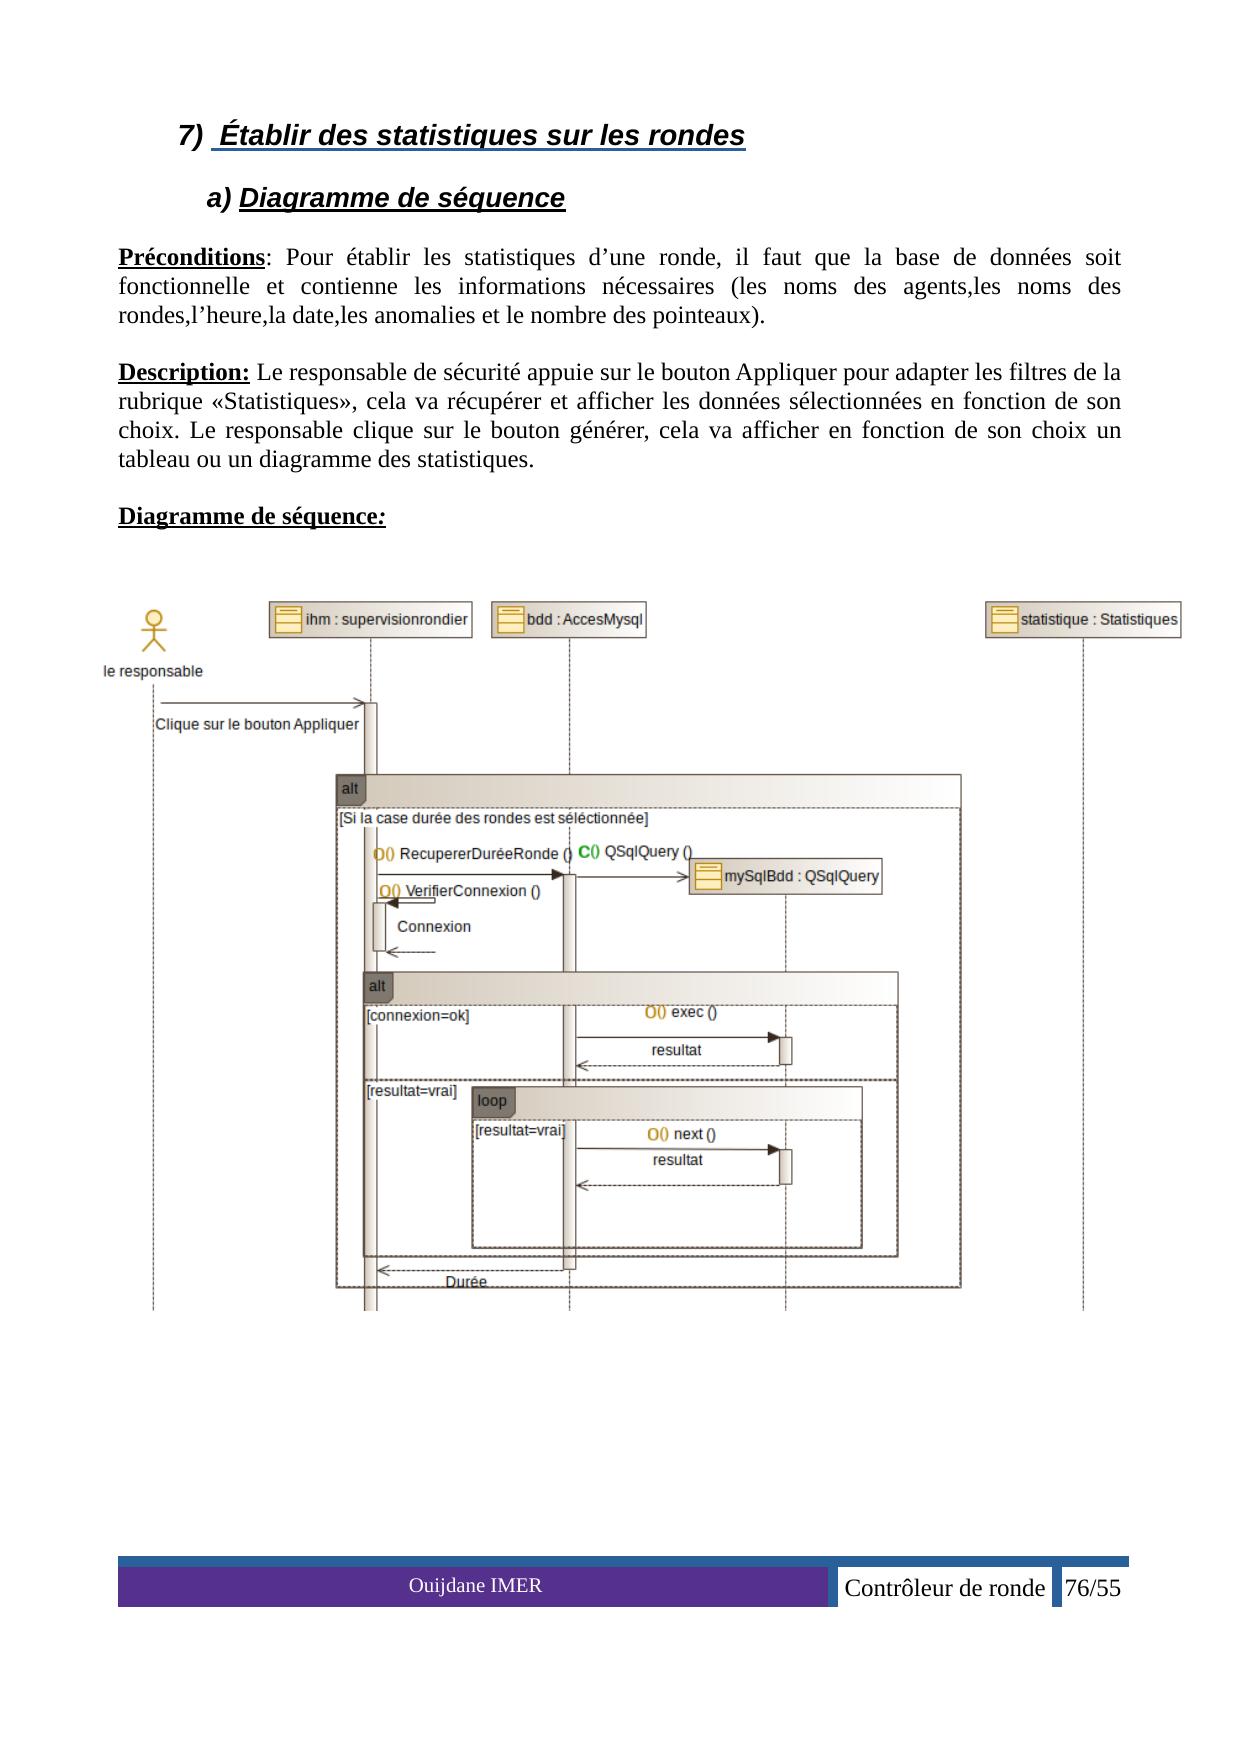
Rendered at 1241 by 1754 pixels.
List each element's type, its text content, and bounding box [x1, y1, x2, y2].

text Description: Le responsable de sécurité appuie sur le bouton Appliquer pour adapter les filtres de la rubrique «Statistiques», cela va récupérer et afficher les données sélectionnées en fonction de son choix. Le responsable clique sur le bouton générer, cela va afficher en fonction de son choix un tableau ou un diagramme des statistiques. [118, 357, 1122, 472]
text Diagramme de séquence: [118, 501, 1122, 530]
text Préconditions: Pour établir les statistiques d’une ronde, il faut que la base de données soit fonctionnelle et contienne les informations nécessaires (les noms des agents,les noms des rondes,l’heure,la date,les anomalies et le nombre des pointeaux). [118, 242, 1122, 329]
subtitle Établir des statistiques sur les rondes [118, 118, 1122, 152]
subtitle Diagramme de séquence [118, 181, 1122, 213]
